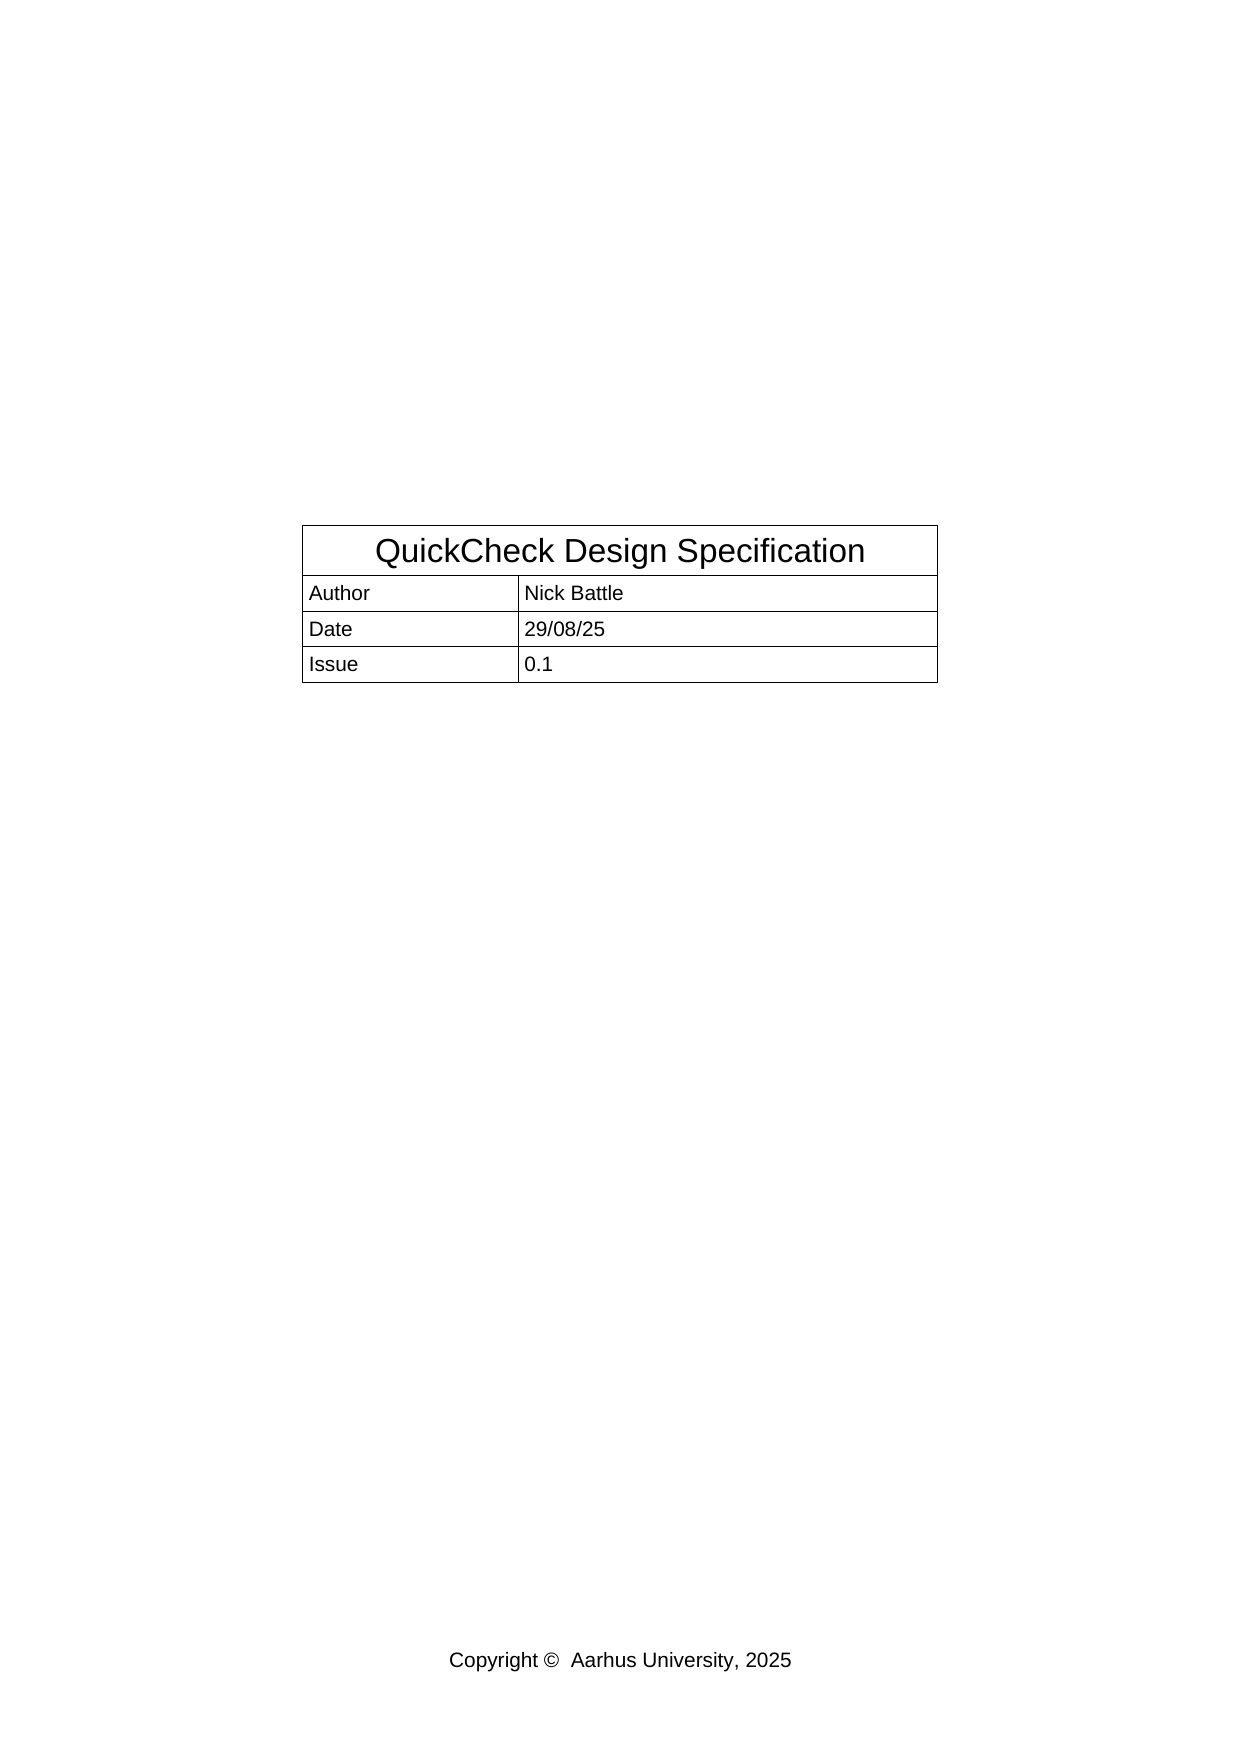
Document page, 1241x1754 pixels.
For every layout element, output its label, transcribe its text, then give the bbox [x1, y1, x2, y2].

table_cell Date [303, 612, 518, 646]
table_cell 0.1 [519, 647, 937, 682]
table_cell Author [303, 576, 518, 611]
table_cell Issue [303, 647, 518, 682]
table_header QuickCheck Design Specification [303, 526, 937, 575]
table_cell Nick Battle [519, 576, 937, 611]
table_cell 29/08/25 [519, 612, 937, 646]
